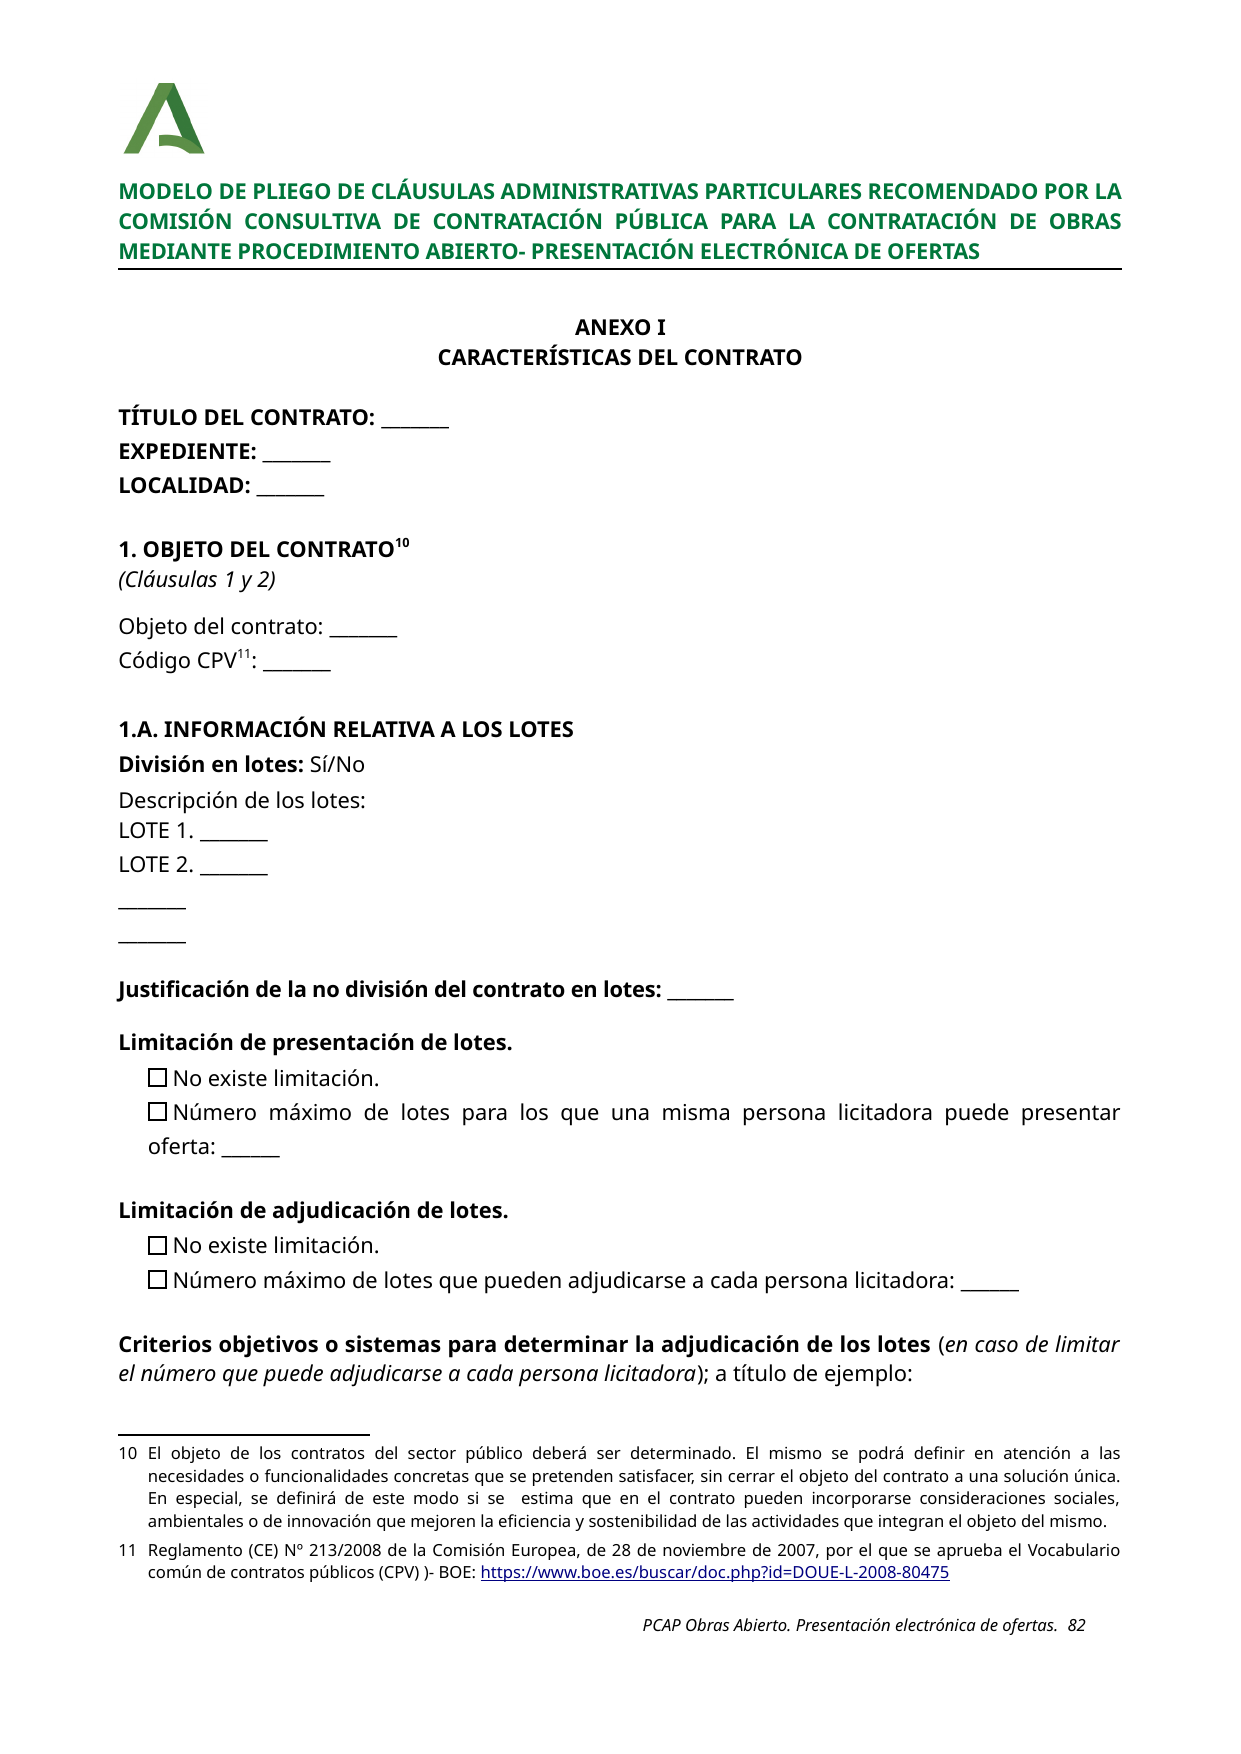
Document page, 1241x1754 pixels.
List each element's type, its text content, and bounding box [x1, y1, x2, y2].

text Criterios objetivos o sistemas para determinar la adjudicación de los lotes (en caso de limitar el número que puede adjudicarse a cada persona licitadora); a título de ejemplo: [118, 1329, 1122, 1388]
text 1.A. INFORMACIÓN RELATIVA A LOS LOTES [118, 714, 1122, 743]
text El objeto de los contratos del sector público deberá ser determinado. El mismo se podrá definir en atención a las necesidades o funcionalidades concretas que se pretenden satisfacer, sin cerrar el objeto del contrato a una solución única. En especial, se definirá de este modo si se estima que en el contrato pueden incorporarse consideraciones sociales, ambientales o de innovación que mejoren la eficiencia y sostenibilidad de las actividades que integran el objeto del mismo. [118, 1441, 1122, 1532]
text LOTE 1. _______ [118, 815, 1122, 845]
text _______ [118, 883, 1122, 913]
text Limitación de adjudicación de lotes. [118, 1195, 1122, 1224]
text MODELO DE PLIEGO DE CLÁUSULAS ADMINISTRATIVAS PARTICULARES RECOMENDADO POR LA COMISIÓN CONSULTIVA DE CONTRATACIÓN PÚBLICA PARA LA CONTRATACIÓN DE OBRAS MEDIANTE PROCEDIMIENTO ABIERTO- PRESENTACIÓN ELECTRÓNICA DE OFERTAS [118, 176, 1122, 268]
text División en lotes: Sí/No [118, 749, 1122, 779]
text CARACTERÍSTICAS DEL CONTRATO [118, 342, 1122, 372]
text (Cláusulas 1 y 2) [118, 564, 1122, 593]
text Limitación de presentación de lotes. [118, 1027, 1122, 1057]
text Reglamento (CE) Nº 213/2008 de la Comisión Europea, de 28 de noviembre de 2007, por el que se aprueba el Vocabulario común de contratos públicos (CPV) )- BOE: https://www.boe.es/buscar/doc.php?id=DOUE-L-2008-80475 [118, 1538, 1122, 1584]
text EXPEDIENTE: _______ [118, 436, 1122, 466]
text Objeto del contrato: _______ [118, 611, 1122, 641]
text LOTE 2. _______ [118, 849, 1122, 879]
text 1. OBJETO DEL CONTRATO [118, 534, 1122, 564]
text Código CPV: _______ [118, 645, 1122, 675]
text No existe limitación. [148, 1062, 1122, 1092]
text Número máximo de lotes para los que una misma persona licitadora puede presentar oferta: ______ [148, 1097, 1122, 1161]
text Justificación de la no división del contrato en lotes: _______ [118, 974, 1122, 1004]
text _______ [118, 917, 1122, 947]
text ANEXO I [118, 312, 1122, 342]
text Número máximo de lotes que pueden adjudicarse a cada persona licitadora: ______ [148, 1265, 1122, 1294]
text Descripción de los lotes: [118, 785, 1122, 815]
text LOCALIDAD: _______ [118, 470, 1122, 500]
picture [119, 78, 209, 158]
text No existe limitación. [148, 1231, 1122, 1260]
text TÍTULO DEL CONTRATO: _______ [118, 402, 1122, 431]
